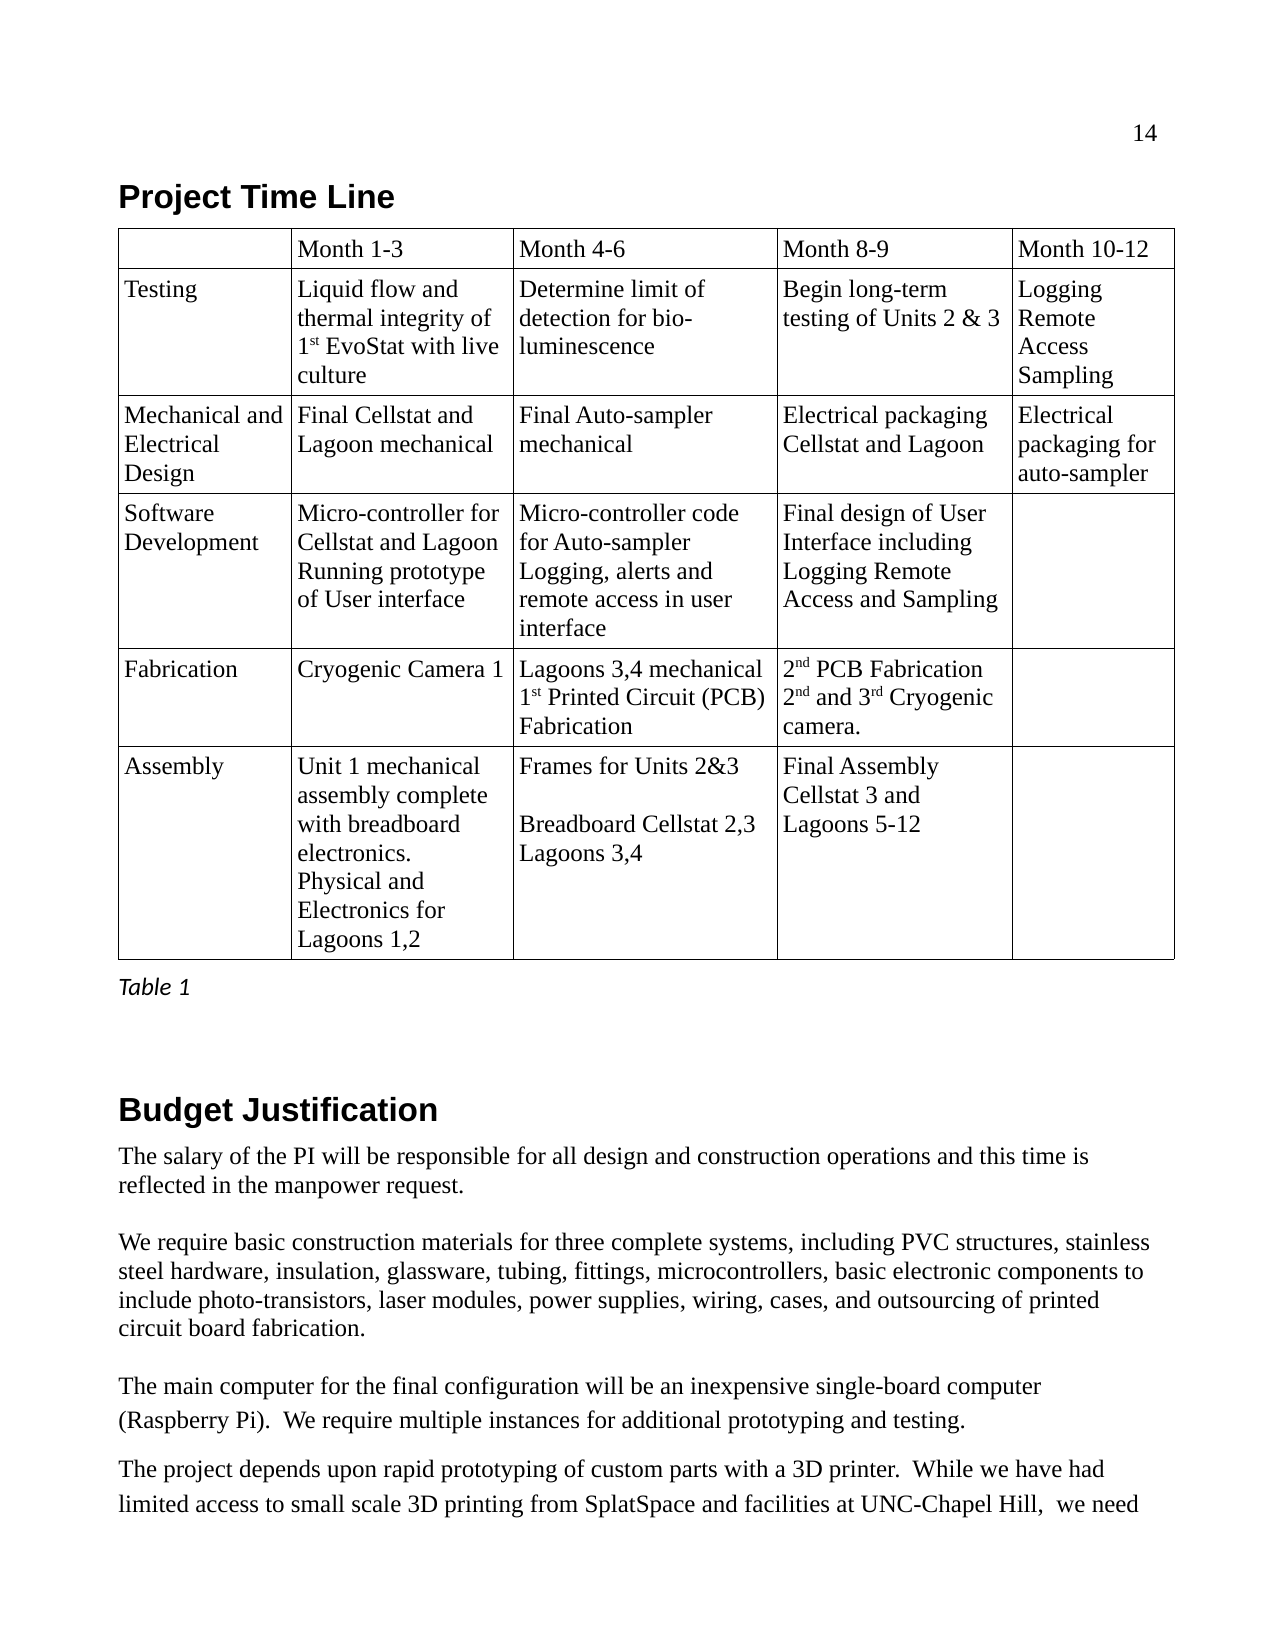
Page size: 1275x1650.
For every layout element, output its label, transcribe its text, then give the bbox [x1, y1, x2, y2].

table_header [119, 229, 291, 268]
text The project depends upon rapid prototyping of custom parts with a 3D printer. While we have had limited access to small scale 3D printing from SplatSpace and facilities at UNC-Chapel Hill, we need [118, 1454, 1157, 1518]
text The main computer for the final configuration will be an inexpensive single-board computer (Raspberry Pi). We require multiple instances for additional prototyping and testing. [118, 1371, 1157, 1434]
table_cell Logging Remote Access Sampling [1013, 269, 1174, 395]
table_cell Micro-controller code for Auto-sampler Logging, alerts and remote access in user interface [514, 494, 777, 648]
table_cell Final Assembly Cellstat 3 and Lagoons 5-12 [778, 747, 1012, 958]
table_cell Fabrication [119, 649, 291, 746]
table_cell Frames for Units 2&3 Breadboard Cellstat 2,3 Lagoons 3,4 [514, 747, 777, 958]
table_cell Assembly [119, 747, 291, 958]
table_cell Liquid flow and thermal integrity of 1st EvoStat with live culture [292, 269, 513, 395]
table_cell Software Development [119, 494, 291, 648]
text Table 1 [118, 971, 1157, 1002]
subtitle Budget Justification [118, 1090, 1157, 1128]
text We require basic construction materials for three complete systems, including PVC structures, stainless steel hardware, insulation, glassware, tubing, fittings, microcontrollers, basic electronic components to include photo-transistors, laser modules, power supplies, wiring, cases, and outsourcing of printed circuit board fabrication. [118, 1227, 1157, 1342]
table_header Month 4-6 [514, 229, 777, 268]
table_cell Unit 1 mechanical assembly complete with breadboard electronics. Physical and Electronics for Lagoons 1,2 [292, 747, 513, 958]
table_cell [1013, 649, 1174, 746]
table_cell Lagoons 3,4 mechanical 1st Printed Circuit (PCB) Fabrication [514, 649, 777, 746]
table_cell Micro-controller for Cellstat and Lagoon Running prototype of User interface [292, 494, 513, 648]
table_header Month 1-3 [292, 229, 513, 268]
table_cell Final Auto-sampler mechanical [514, 396, 777, 492]
subtitle Project Time Line [118, 177, 1157, 215]
table_cell Final design of User Interface including Logging Remote Access and Sampling [778, 494, 1012, 648]
table_cell Electrical packaging for auto-sampler [1013, 396, 1174, 492]
table_header Month 8-9 [778, 229, 1012, 268]
table_cell 2nd PCB Fabrication 2nd and 3rd Cryogenic camera. [778, 649, 1012, 746]
table_cell Final Cellstat and Lagoon mechanical [292, 396, 513, 492]
table_cell Mechanical and Electrical Design [119, 396, 291, 492]
table_cell [1013, 747, 1174, 958]
table_cell Testing [119, 269, 291, 395]
table_cell Cryogenic Camera 1 [292, 649, 513, 746]
table_cell Determine limit of detection for bio-luminescence [514, 269, 777, 395]
table_cell [1013, 494, 1174, 648]
table_cell Begin long-term testing of Units 2 & 3 [778, 269, 1012, 395]
table_header Month 10-12 [1013, 229, 1174, 268]
text The salary of the PI will be responsible for all design and construction operations and this time is reflected in the manpower request. [118, 1141, 1157, 1198]
table_cell Electrical packaging Cellstat and Lagoon [778, 396, 1012, 492]
